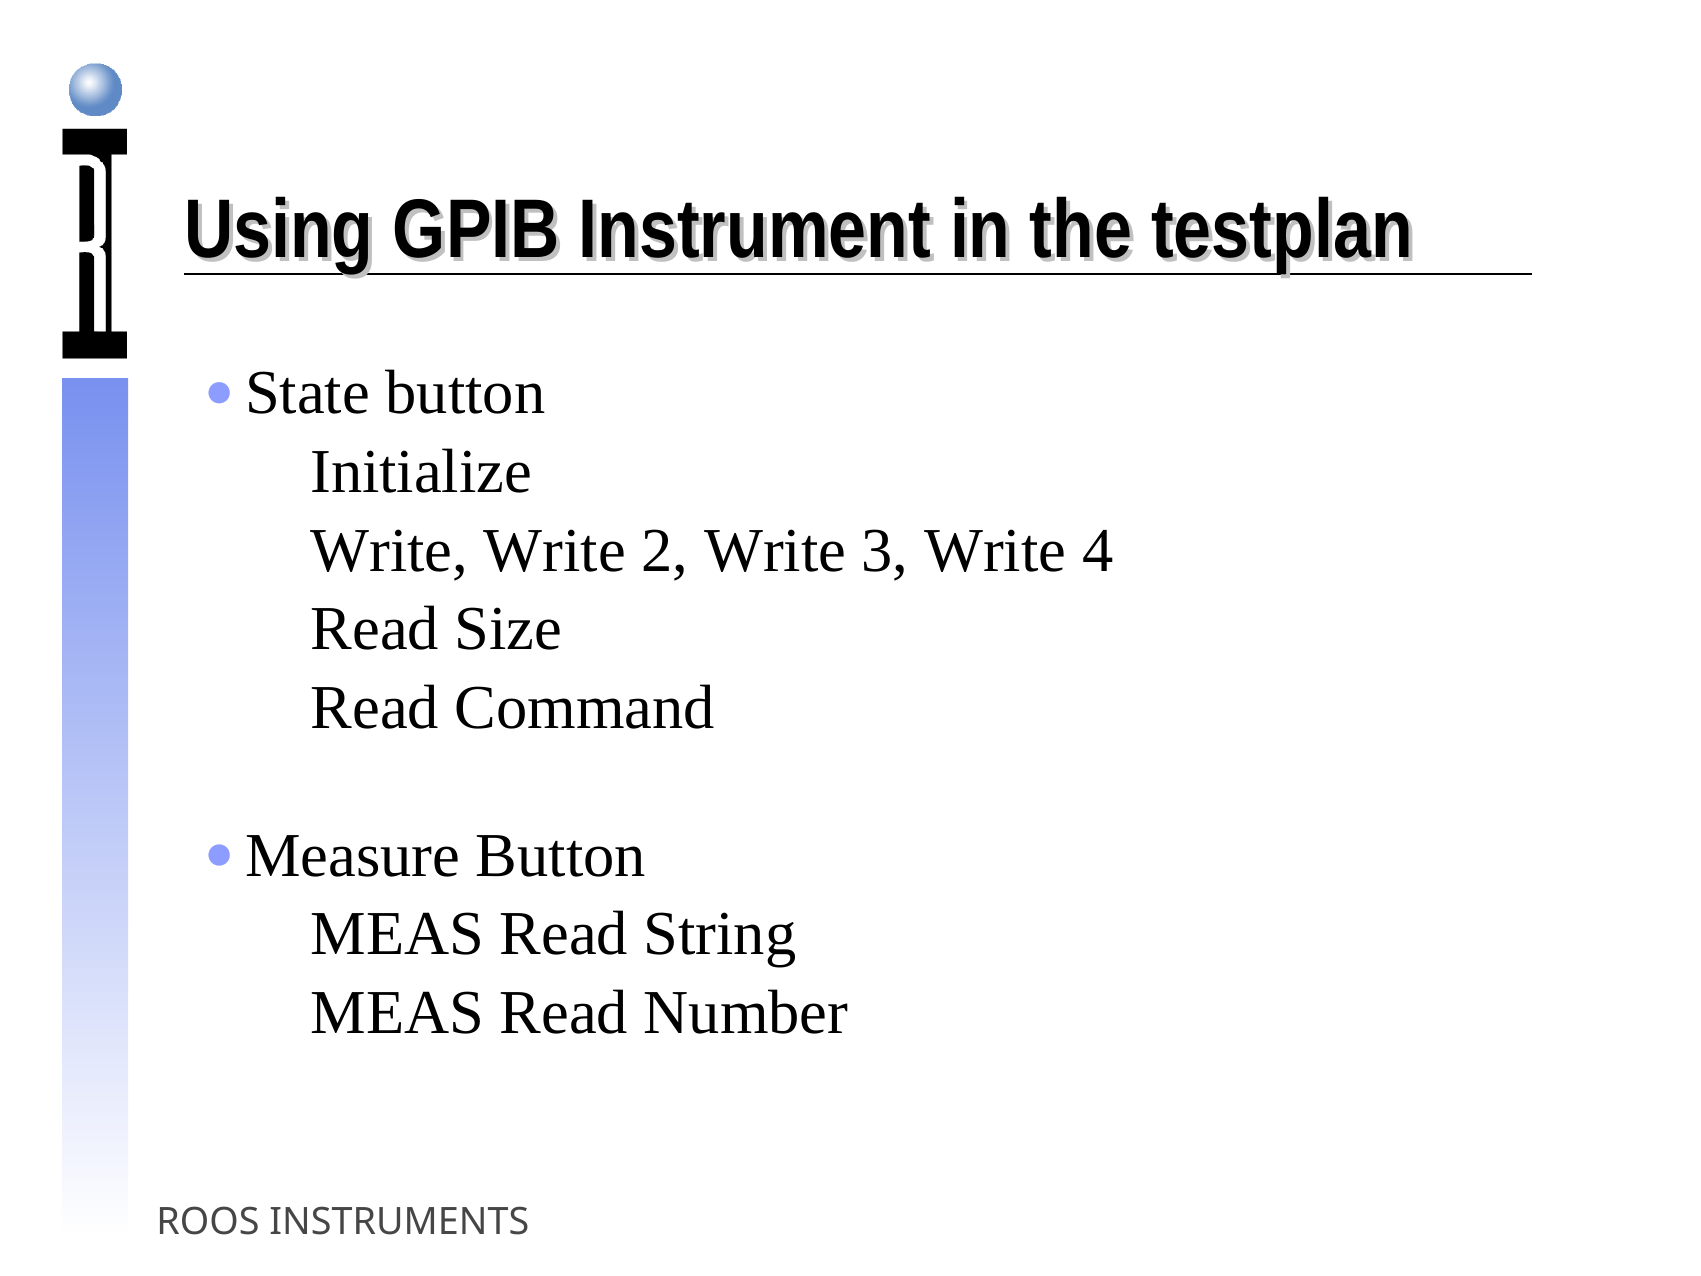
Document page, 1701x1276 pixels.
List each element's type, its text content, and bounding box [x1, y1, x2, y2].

text_box State button Initialize Write, Write 2, Write 3, Write 4 Read Size Read Command Measure Button MEAS Read String MEAS Read Number [192, 358, 1550, 1059]
text_box Using GPIB Instrument in the testplan [184, 92, 1539, 274]
